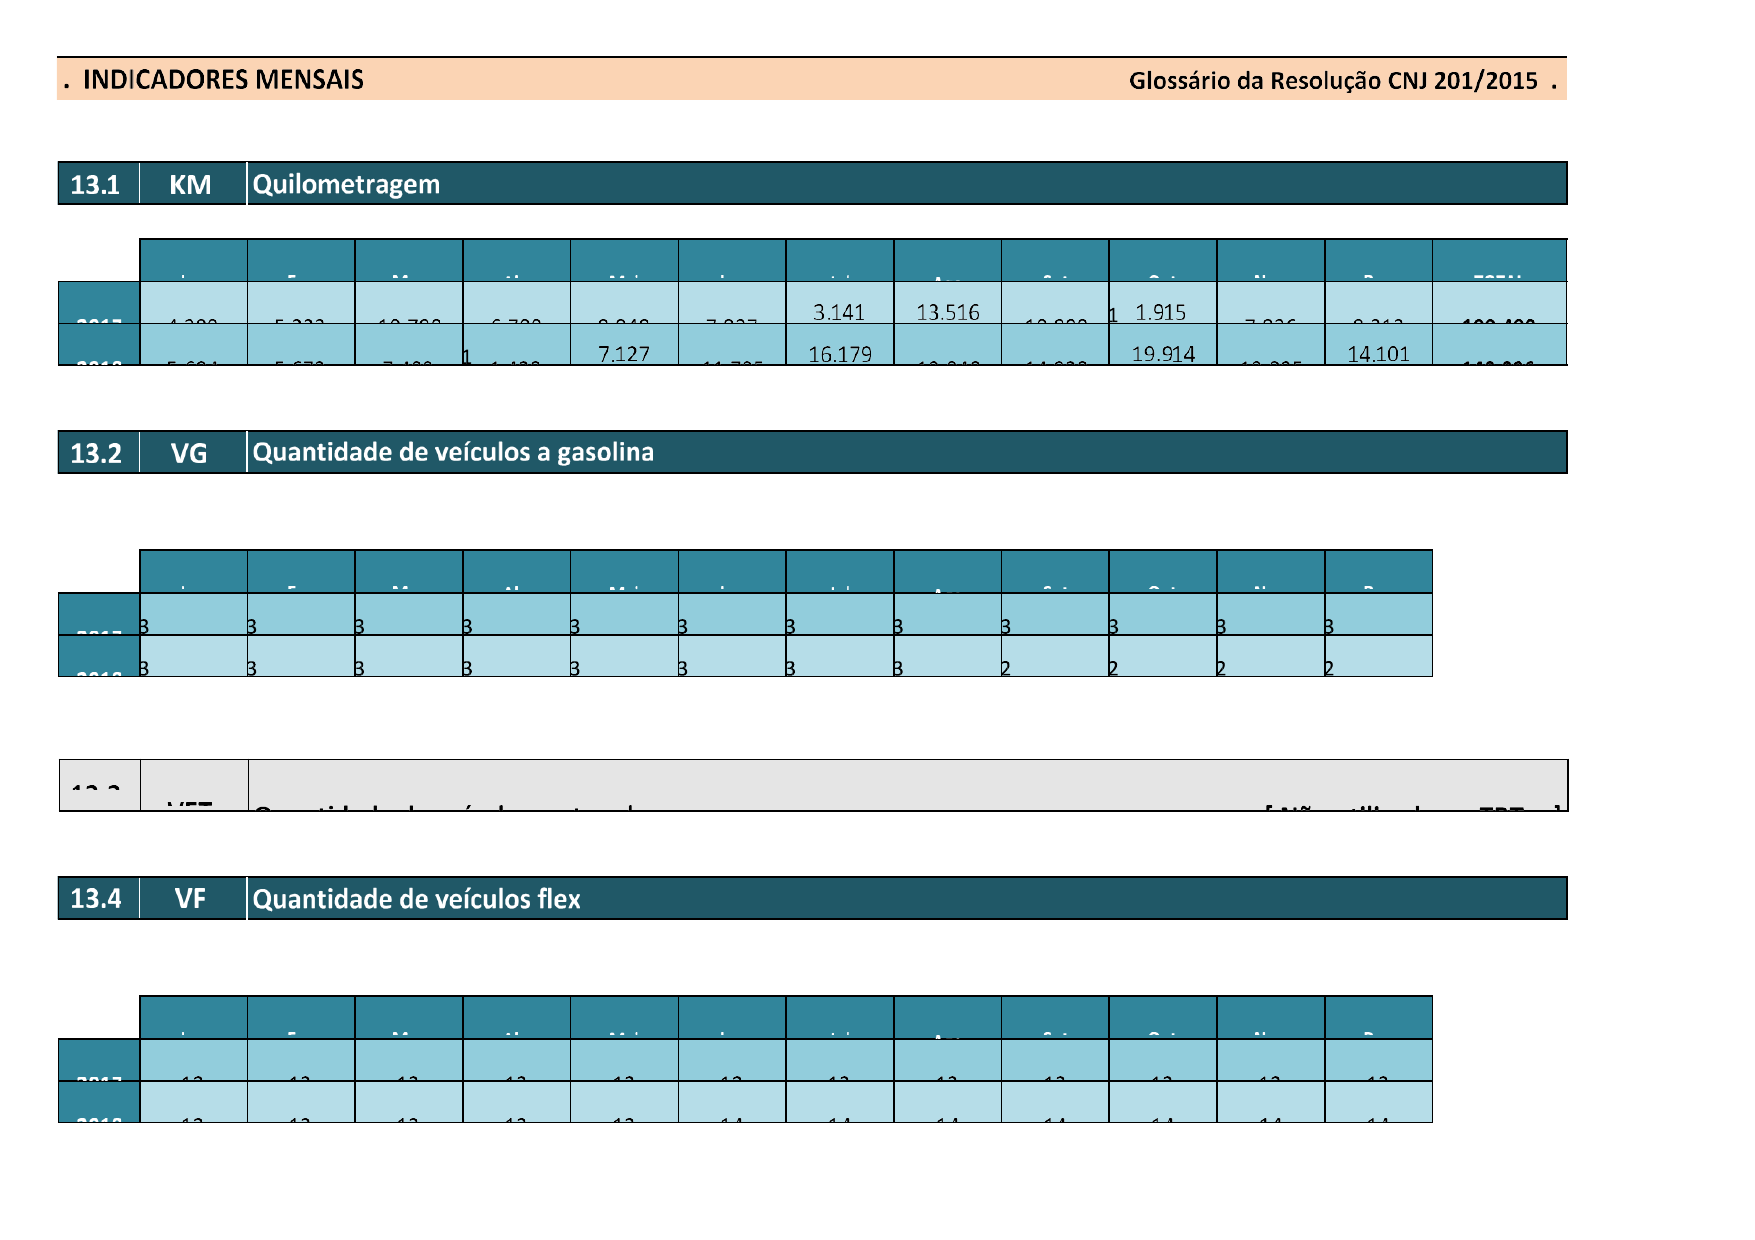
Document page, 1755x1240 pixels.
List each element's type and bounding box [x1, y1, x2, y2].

table_cell [787, 594, 893, 634]
table_cell [141, 594, 247, 634]
table_header [1218, 240, 1324, 281]
table_cell [356, 594, 462, 634]
table_header [464, 997, 570, 1038]
table_cell [1326, 1040, 1432, 1080]
table_cell [464, 1082, 570, 1122]
table_cell [141, 324, 247, 364]
table_header [356, 997, 462, 1038]
table_cell [248, 594, 354, 634]
table_header [895, 240, 1001, 281]
table_cell [1110, 282, 1216, 323]
table_header [1002, 551, 1108, 592]
table_cell [59, 324, 139, 364]
table_cell [787, 282, 893, 323]
table_header [679, 240, 785, 281]
table_cell [1110, 594, 1216, 634]
table_cell [571, 324, 678, 364]
table_header [59, 549, 139, 592]
table_header [679, 997, 785, 1038]
table_cell [1218, 636, 1324, 676]
table_header [787, 551, 893, 592]
table_cell [1218, 1082, 1324, 1122]
table_cell [59, 594, 139, 634]
table_cell [1110, 1040, 1216, 1080]
table_cell [356, 1040, 462, 1080]
table_cell [464, 636, 570, 676]
table_cell [59, 282, 139, 323]
table_header [356, 551, 462, 592]
table_cell [571, 594, 678, 634]
table_header [1110, 997, 1216, 1038]
table_cell [1433, 324, 1566, 364]
table_header [571, 997, 678, 1038]
table_cell [356, 1082, 462, 1122]
table_cell [679, 324, 785, 364]
table_cell [141, 636, 247, 676]
table_cell [248, 1040, 354, 1080]
table_header [59, 238, 139, 281]
table_header [571, 551, 678, 592]
table_cell [1002, 594, 1108, 634]
table_cell [356, 324, 462, 364]
table_cell [1002, 324, 1108, 364]
table_header [571, 240, 678, 281]
table_header [1326, 240, 1432, 281]
table_header [249, 760, 1567, 810]
table_cell [1326, 594, 1432, 634]
table_cell [787, 1082, 893, 1122]
table_header [1002, 997, 1108, 1038]
table_cell [464, 1040, 570, 1080]
table_header [787, 240, 893, 281]
table_cell [1002, 1082, 1108, 1122]
table_cell [248, 324, 354, 364]
table_cell [1002, 636, 1108, 676]
table_cell [1326, 1082, 1432, 1122]
table_cell [1218, 282, 1324, 323]
table_cell [248, 282, 354, 323]
table_cell [464, 594, 570, 634]
table_header [895, 997, 1001, 1038]
table_header [356, 240, 462, 281]
table_cell [571, 282, 678, 323]
table_header [1326, 997, 1432, 1038]
table_cell [787, 1040, 893, 1080]
table_header [1218, 551, 1324, 592]
table_cell [679, 636, 785, 676]
table_header [141, 551, 247, 592]
table_header [248, 997, 354, 1038]
table_cell [1110, 636, 1216, 676]
table_cell [464, 282, 570, 323]
table_header [464, 240, 570, 281]
table_cell [679, 282, 785, 323]
table_cell [356, 282, 462, 323]
table_cell [1218, 1040, 1324, 1080]
table_header [1433, 240, 1566, 281]
table_cell [1218, 594, 1324, 634]
table_cell [1110, 324, 1216, 364]
table_header [141, 240, 247, 281]
table_cell [356, 636, 462, 676]
table_header [248, 240, 354, 281]
table_cell [895, 324, 1001, 364]
table_cell [787, 636, 893, 676]
table_cell [248, 636, 354, 676]
table_cell [1002, 663, 1007, 672]
table_cell [1326, 636, 1432, 676]
table_header [60, 760, 140, 810]
table_header [59, 995, 139, 1038]
table_cell [141, 1082, 247, 1122]
table_cell [571, 1040, 678, 1080]
table_header [464, 551, 570, 592]
table_cell [1326, 324, 1432, 364]
table_cell [895, 636, 1001, 676]
table_header [1110, 240, 1216, 281]
table_header [1002, 240, 1108, 281]
table_cell [141, 1040, 247, 1080]
table_cell [679, 594, 785, 634]
table_header [141, 760, 248, 810]
table_cell [571, 636, 678, 676]
table_header [1218, 997, 1324, 1038]
table_header [1326, 551, 1432, 592]
table_cell [59, 1040, 139, 1080]
table_cell [787, 324, 893, 364]
table_cell [1433, 282, 1566, 323]
table_cell [59, 636, 139, 676]
table_header [787, 997, 893, 1038]
table_cell [248, 1082, 354, 1122]
table_cell [141, 282, 247, 323]
table_cell [1002, 282, 1108, 323]
table_cell [895, 594, 1001, 634]
table_header [248, 551, 354, 592]
table_header [141, 997, 247, 1038]
table_cell [464, 324, 570, 364]
table_cell [679, 1040, 785, 1080]
table_cell [1110, 1082, 1216, 1122]
table_cell [895, 1082, 1001, 1122]
table_cell [679, 1082, 785, 1122]
table_cell [895, 1040, 1001, 1080]
table_cell [571, 1082, 678, 1122]
table_cell [1218, 324, 1324, 364]
table_cell [895, 282, 1001, 323]
table_cell [59, 1082, 139, 1122]
table_cell [1002, 1040, 1108, 1080]
table_cell [1326, 282, 1432, 323]
table_header [679, 551, 785, 592]
table_header [1110, 551, 1216, 592]
table_header [895, 551, 1001, 592]
